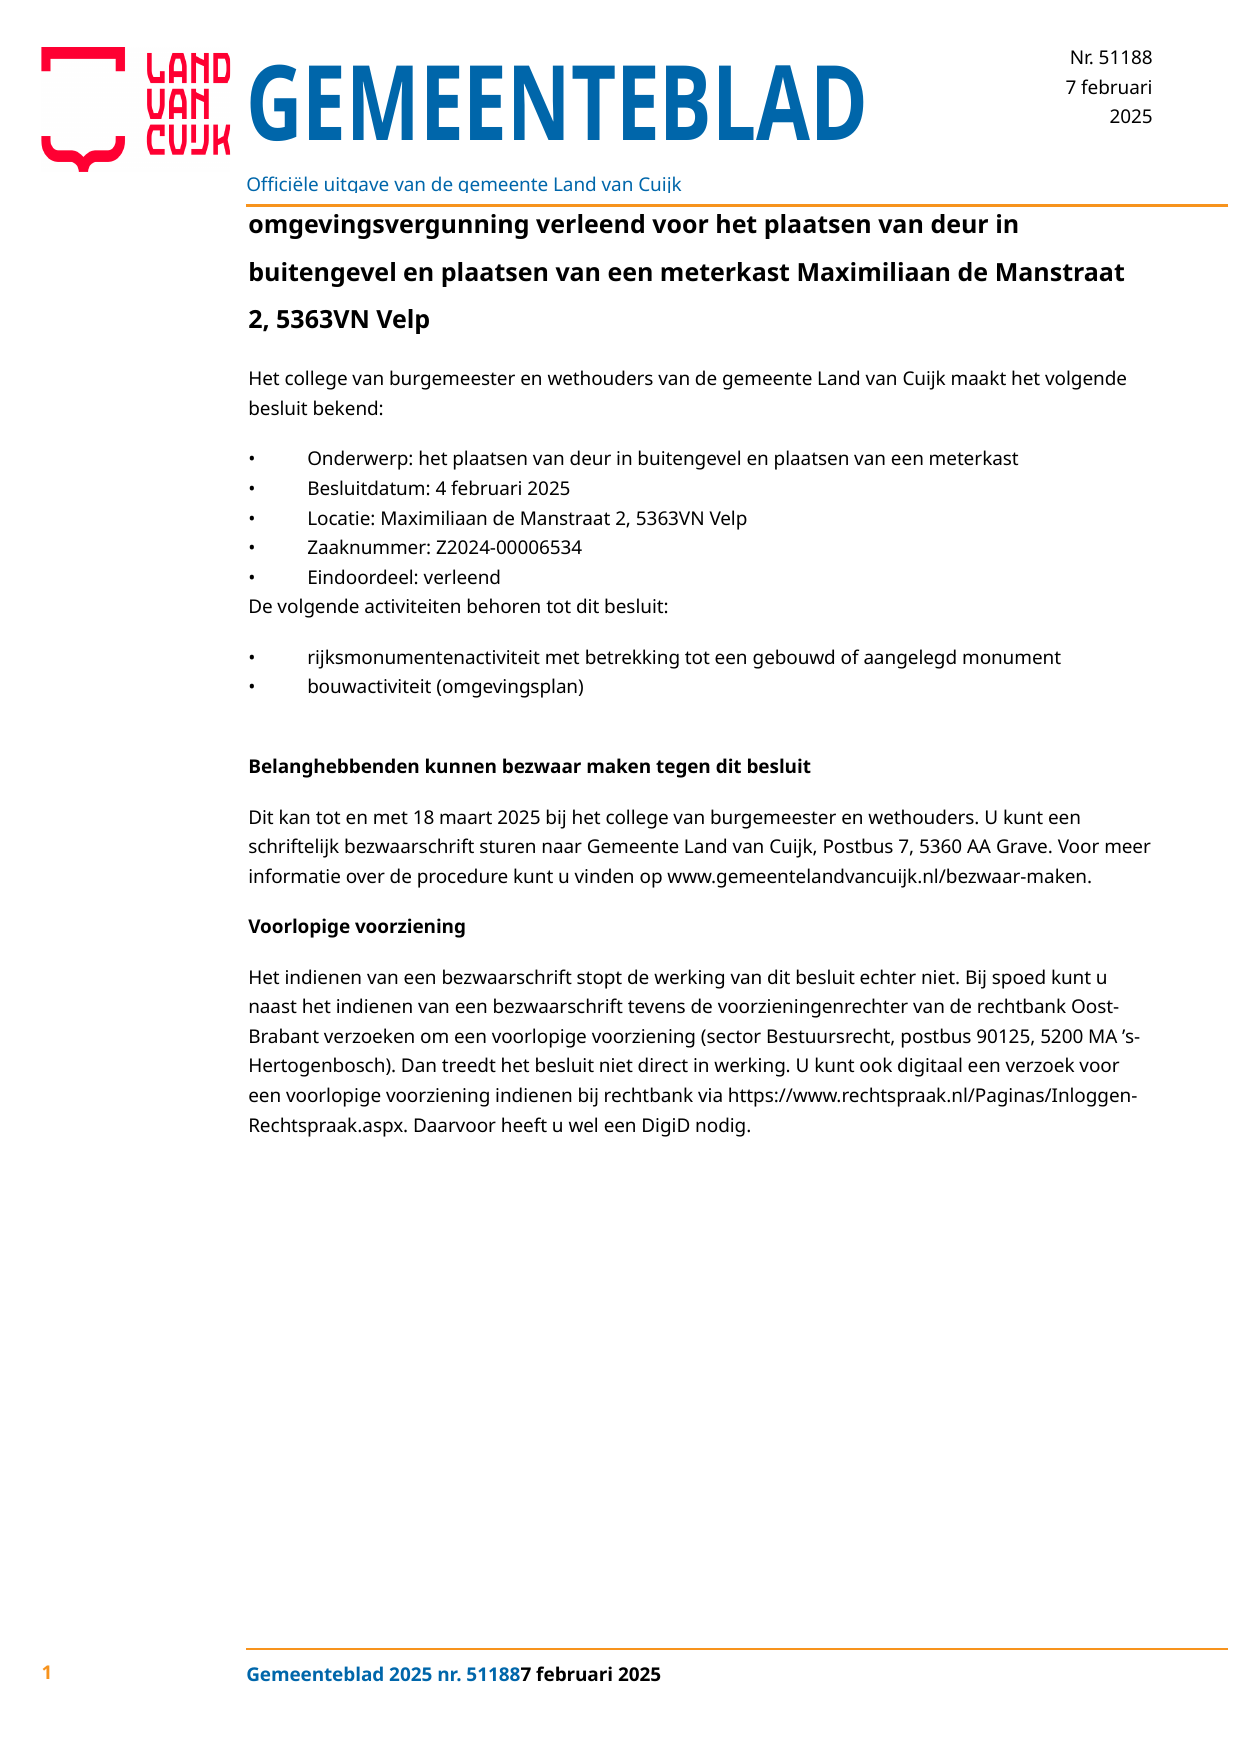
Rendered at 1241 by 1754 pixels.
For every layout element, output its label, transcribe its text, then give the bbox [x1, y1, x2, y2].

text Het indienen van een bezwaarschrift stopt de werking van dit besluit echter niet. Bij spoed kunt u naast het indienen van een bezwaarschrift tevens de voorzieningenrechter van de rechtbank Oost-Brabant verzoeken om een voorlopige voorziening (sector Bestuursrecht, postbus 90125, 5200 MA ’s-Hertogenbosch). Dan treedt het besluit niet direct in werking. U kunt ook digitaal een verzoek voor een voorlopige voorziening indienen bij rechtbank via https://www.rechtspraak.nl/Paginas/Inloggen-Rechtspraak.aspx. Daarvoor heeft u wel een DigiD nodig. [248, 964, 1152, 1137]
text Belanghebbenden kunnen bezwaar maken tegen dit besluit [248, 753, 1152, 779]
picture [41, 47, 231, 172]
text omgevingsvergunning verleend voor het plaatsen van deur in buitengevel en plaatsen van een meterkast Maximiliaan de Manstraat 2, 5363VN Velp [248, 207, 1152, 336]
list rijksmonumentenactiviteit met betrekking tot een gebouwd of aangelegd monument [248, 644, 1152, 669]
list Onderwerp: het plaatsen van deur in buitengevel en plaatsen van een meterkast [248, 446, 1152, 471]
list Locatie: Maximiliaan de Manstraat 2, 5363VN Velp [248, 505, 1152, 530]
text Het college van burgemeester en wethouders van de gemeente Land van Cuijk maakt het volgende besluit bekend: [248, 366, 1152, 421]
text Voorlopige voorziening [248, 913, 1152, 939]
list Zaaknummer: Z2024-00006534 [248, 534, 1152, 560]
text De volgende activiteiten behoren tot dit besluit: [248, 593, 1152, 619]
list Eindoordeel: verleend [248, 564, 1152, 589]
text Dit kan tot en met 18 maart 2025 bij het college van burgemeester en wethouders. U kunt een schriftelijk bezwaarschrift sturen naar Gemeente Land van Cuijk, Postbus 7, 5360 AA Grave. Voor meer informatie over de procedure kunt u vinden op www.gemeentelandvancuijk.nl/bezwaar-maken. [248, 804, 1152, 889]
list Besluitdatum: 4 februari 2025 [248, 475, 1152, 501]
list bouwactiviteit (omgevingsplan) [248, 673, 1152, 699]
